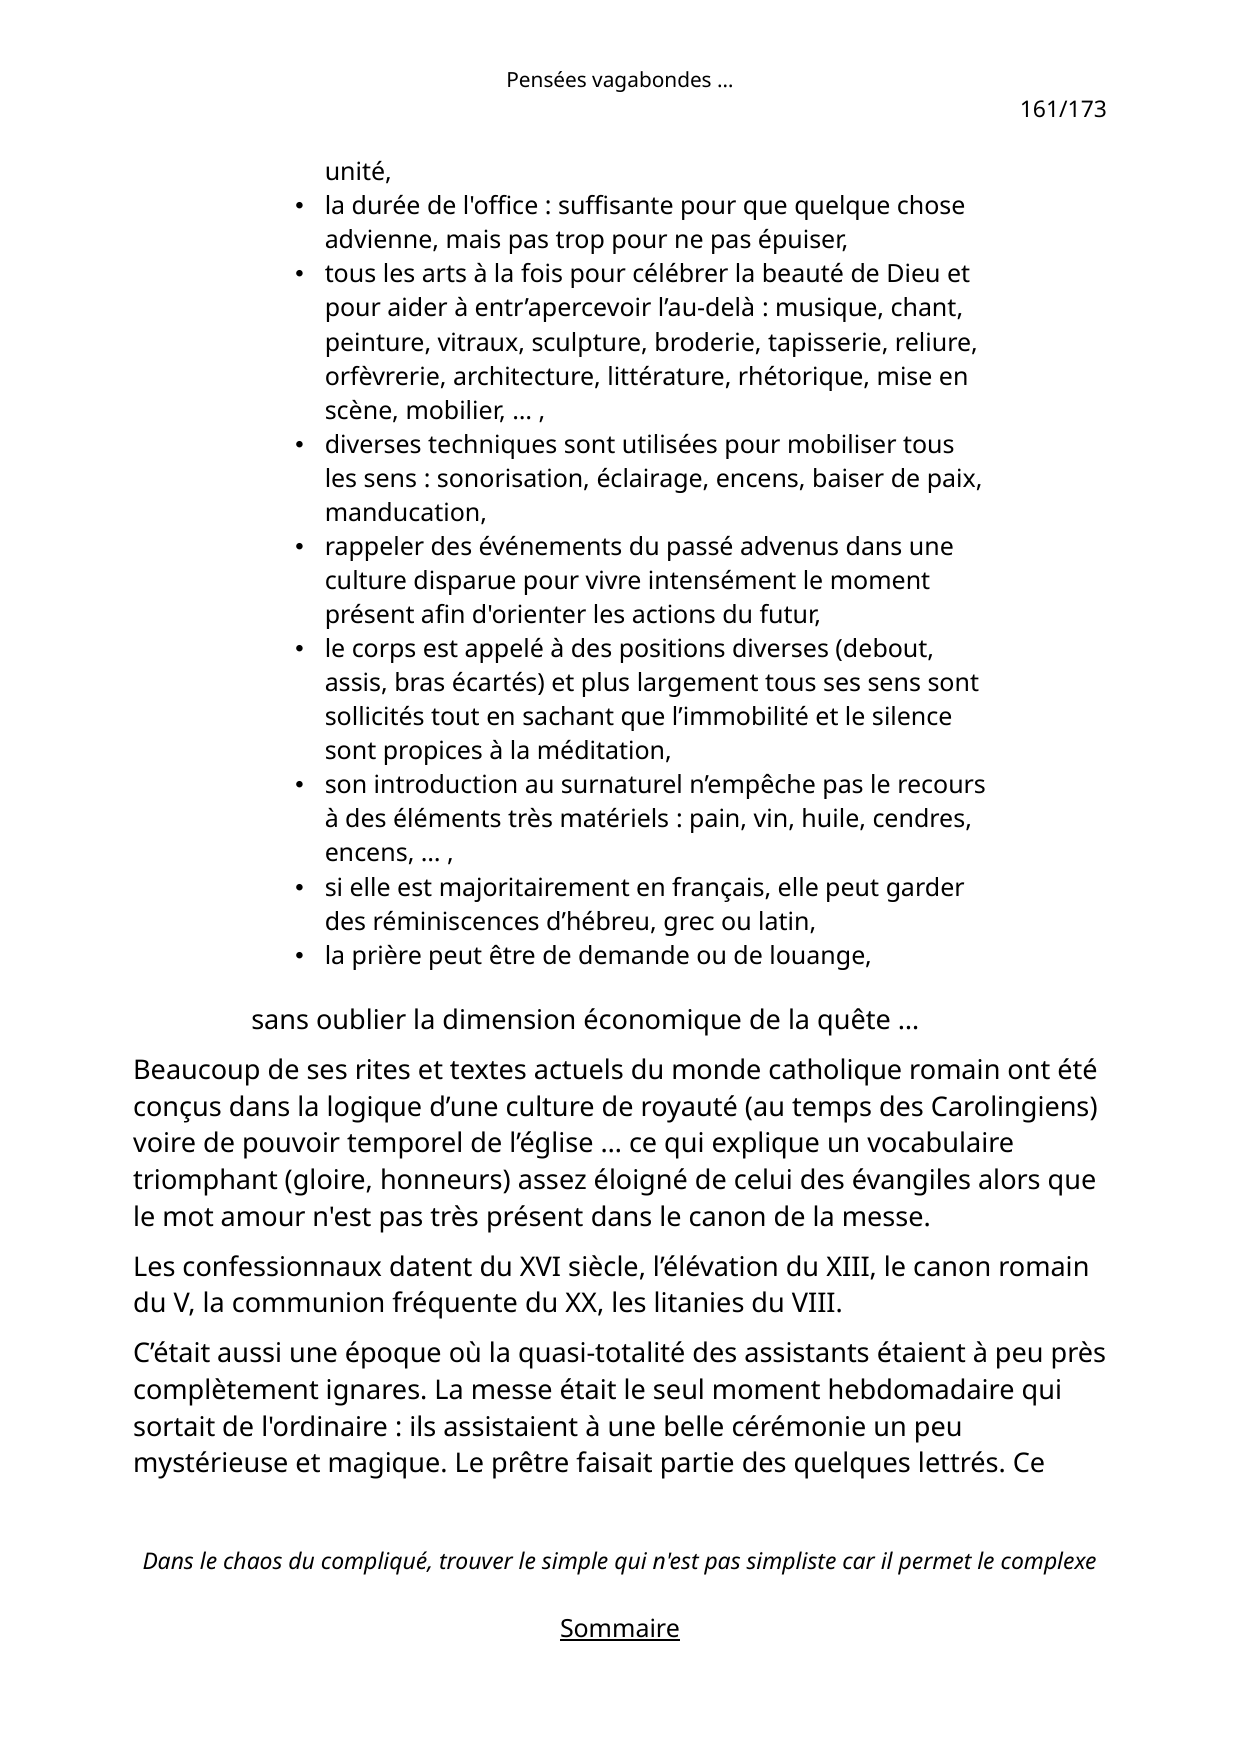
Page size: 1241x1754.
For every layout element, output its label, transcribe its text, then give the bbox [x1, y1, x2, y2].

text C’était aussi une époque où la quasi-totalité des assistants étaient à peu près complètement ignares. La messe était le seul moment hebdomadaire qui sortait de l'ordinaire : ils assistaient à une belle cérémonie un peu mystérieuse et magique. Le prêtre faisait partie des quelques lettrés. Ce [133, 1333, 1107, 1481]
list diverses techniques sont utilisées pour mobiliser tous les sens : sonorisation, éclairage, encens, baiser de paix, manducation, [295, 426, 989, 528]
text Les confessionnaux datent du XVI siècle, l’élévation du XIII, le canon romain du V, la communion fréquente du XX, les litanies du VIII. [133, 1247, 1107, 1321]
list son introduction au surnaturel n’empêche pas le recours à des éléments très matériels : pain, vin, huile, cendres, encens, … , [295, 767, 989, 869]
text sans oublier la dimension économique de la quête … [251, 1001, 989, 1038]
list si elle est majoritairement en français, elle peut garder des réminiscences d’hébreu, grec ou latin, [295, 869, 989, 937]
list le corps est appelé à des positions diverses (debout, assis, bras écartés) et plus largement tous ses sens sont sollicités tout en sachant que l’immobilité et le silence sont propices à la méditation, [295, 631, 989, 767]
list tous les arts à la fois pour célébrer la beauté de Dieu et pour aider à entr’apercevoir l’au-delà : musique, chant, peinture, vitraux, sculpture, broderie, tapisserie, reliure, orfèvrerie, architecture, littérature, rhétorique, mise en scène, mobilier, … , [295, 256, 989, 426]
list rappeler des événements du passé advenus dans une culture disparue pour vivre intensément le moment présent afin d'orienter les actions du futur, [295, 528, 989, 631]
text Beaucoup de ses rites et textes actuels du monde catholique romain ont été conçus dans la logique d’une culture de royauté (au temps des Carolingiens) voire de pouvoir temporel de l’église … ce qui explique un vocabulaire triomphant (gloire, honneurs) assez éloigné de celui des évangiles alors que le mot amour n'est pas très présent dans le canon de la messe. [133, 1050, 1107, 1234]
list unité, [295, 154, 989, 188]
list la prière peut être de demande ou de louange, [295, 937, 989, 971]
list la durée de l'office : suffisante pour que quelque chose advienne, mais pas trop pour ne pas épuiser, [295, 188, 989, 256]
